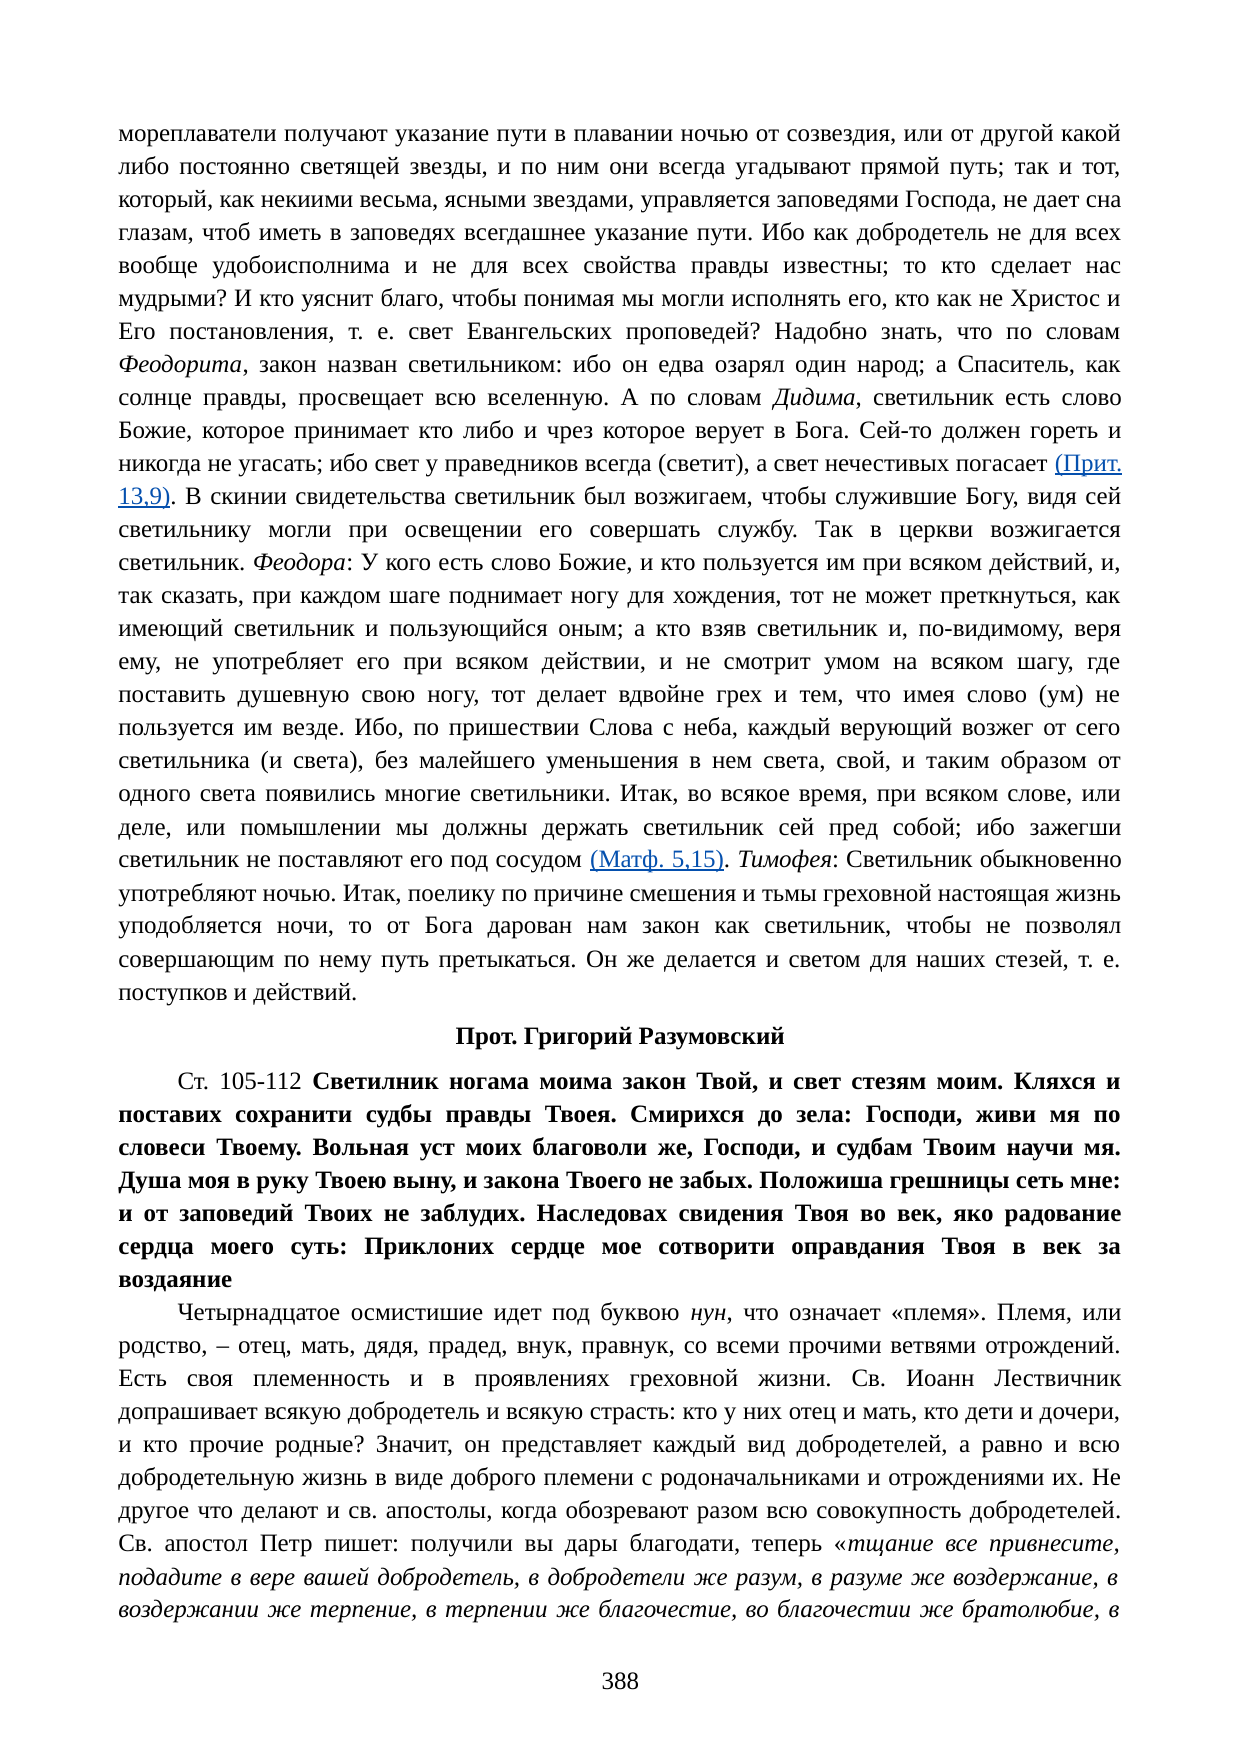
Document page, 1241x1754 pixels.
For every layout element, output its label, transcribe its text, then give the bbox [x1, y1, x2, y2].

subtitle Прот. Григорий Разумовский [118, 1021, 1122, 1050]
text Четырнадцатое осмистишие идет под буквою нун, что означает «племя». Племя, или родство, – отец, мать, дядя, прадед, внук, правнук, со всеми прочими ветвями отрождений. Есть своя племенность и в проявлениях греховной жизни. Св. Иоанн Лествичник допрашивает всякую добродетель и всякую страсть: кто у них отец и мать, кто дети и дочери, и кто прочие родные? Значит, он представляет каждый вид добродетелей, а равно и всю добродетельную жизнь в виде доброго племени с родоначальниками и отрождениями их. Не другое что делают и св. апостолы, когда обозревают разом всю совокупность добродетелей. Св. апостол Петр пишет: получили вы дары благодати, теперь «тщание все привнесите, подадите в вере вашей добродетель, в добродетели же разум, в разуме же воздержание, в воздержании же терпение, в терпении же благочестие, во благочестии же братолюбие, в [118, 1297, 1122, 1623]
text Ст. 105-112 Светилник ногама моима закон Твой, и свет стезям моим. Кляхся и поставих сохранити судбы правды Твоея. Смирихся до зела: Господи, живи мя по словеси Твоему. Вольная уст моих благоволи же, Господи, и судбам Твоим научи мя. Душа моя в руку Твоею выну, и закона Твоего не забых. Положиша грешницы сеть мне: и от заповедий Твоих не заблудих. Наследовах свидения Твоя во век, яко радование сердца моего суть: Приклоних сердце мое сотворити оправдания Твоя в век за воздаяние [118, 1066, 1122, 1293]
text мореплаватели получают указание пути в плавании ночью от созвездия, или от другой какой либо постоянно светящей звезды, и по ним они всегда угадывают прямой путь; так и тот, который, как некиими весьма, ясными звездами, управляется заповедями Господа, не дает сна глазам, чтоб иметь в заповедях всегдашнее указание пути. Ибо как добродетель не для всех вообще удобоисполнима и не для всех свойства правды известны; то кто сделает нас мудрыми? И кто уяснит благо, чтобы понимая мы могли исполнять его, кто как не Христос и Его постановления, т. е. свет Евангельских проповедей? Надобно знать, что по словам Феодорита, закон назван светильником: ибо он едва озарял один народ; а Спаситель, как солнце правды, просвещает всю вселенную. А по словам Дидима, светильник есть слово Божие, которое принимает кто либо и чрез которое верует в Бога. Сей-то должен гореть и никогда не угасать; ибо свет у праведников всегда (светит), а свет нечестивых погасает (Прит. 13,9). В скинии свидетельства светильник был возжигаем, чтобы служившие Богу, видя сей светильнику могли при освещении его совершать службу. Так в церкви возжигается светильник. Феодора: У кого есть слово Божие, и кто пользуется им при всяком действий, и, так сказать, при каждом шаге поднимает ногу для хождения, тот не может преткнуться, как имеющий светильник и пользующийся оным; а кто взяв светильник и, по-видимому, веря ему, не употребляет его при всяком действии, и не смотрит умом на всяком шагу, где поставить душевную свою ногу, тот делает вдвойне грех и тем, что имея слово (ум) не пользуется им везде. Ибо, по пришествии Слова с неба, каждый верующий возжег от сего светильника (и света), без малейшего уменьшения в нем света, свой, и таким образом от одного света появились многие светильники. Итак, во всякое время, при всяком слове, или деле, или помышлении мы должны держать светильник сей пред собой; ибо зажегши светильник не поставляют его под сосудом (Матф. 5,15). Тимофея: Светильник обыкновенно употребляют ночью. Итак, поелику по причине смешения и тьмы греховной настоящая жизнь уподобляется ночи, то от Бога дарован нам закон как светильник, чтобы не позволял совершающим по нему путь претыкаться. Он же делается и светом для наших стезей, т. е. поступков и действий. [118, 118, 1122, 1005]
